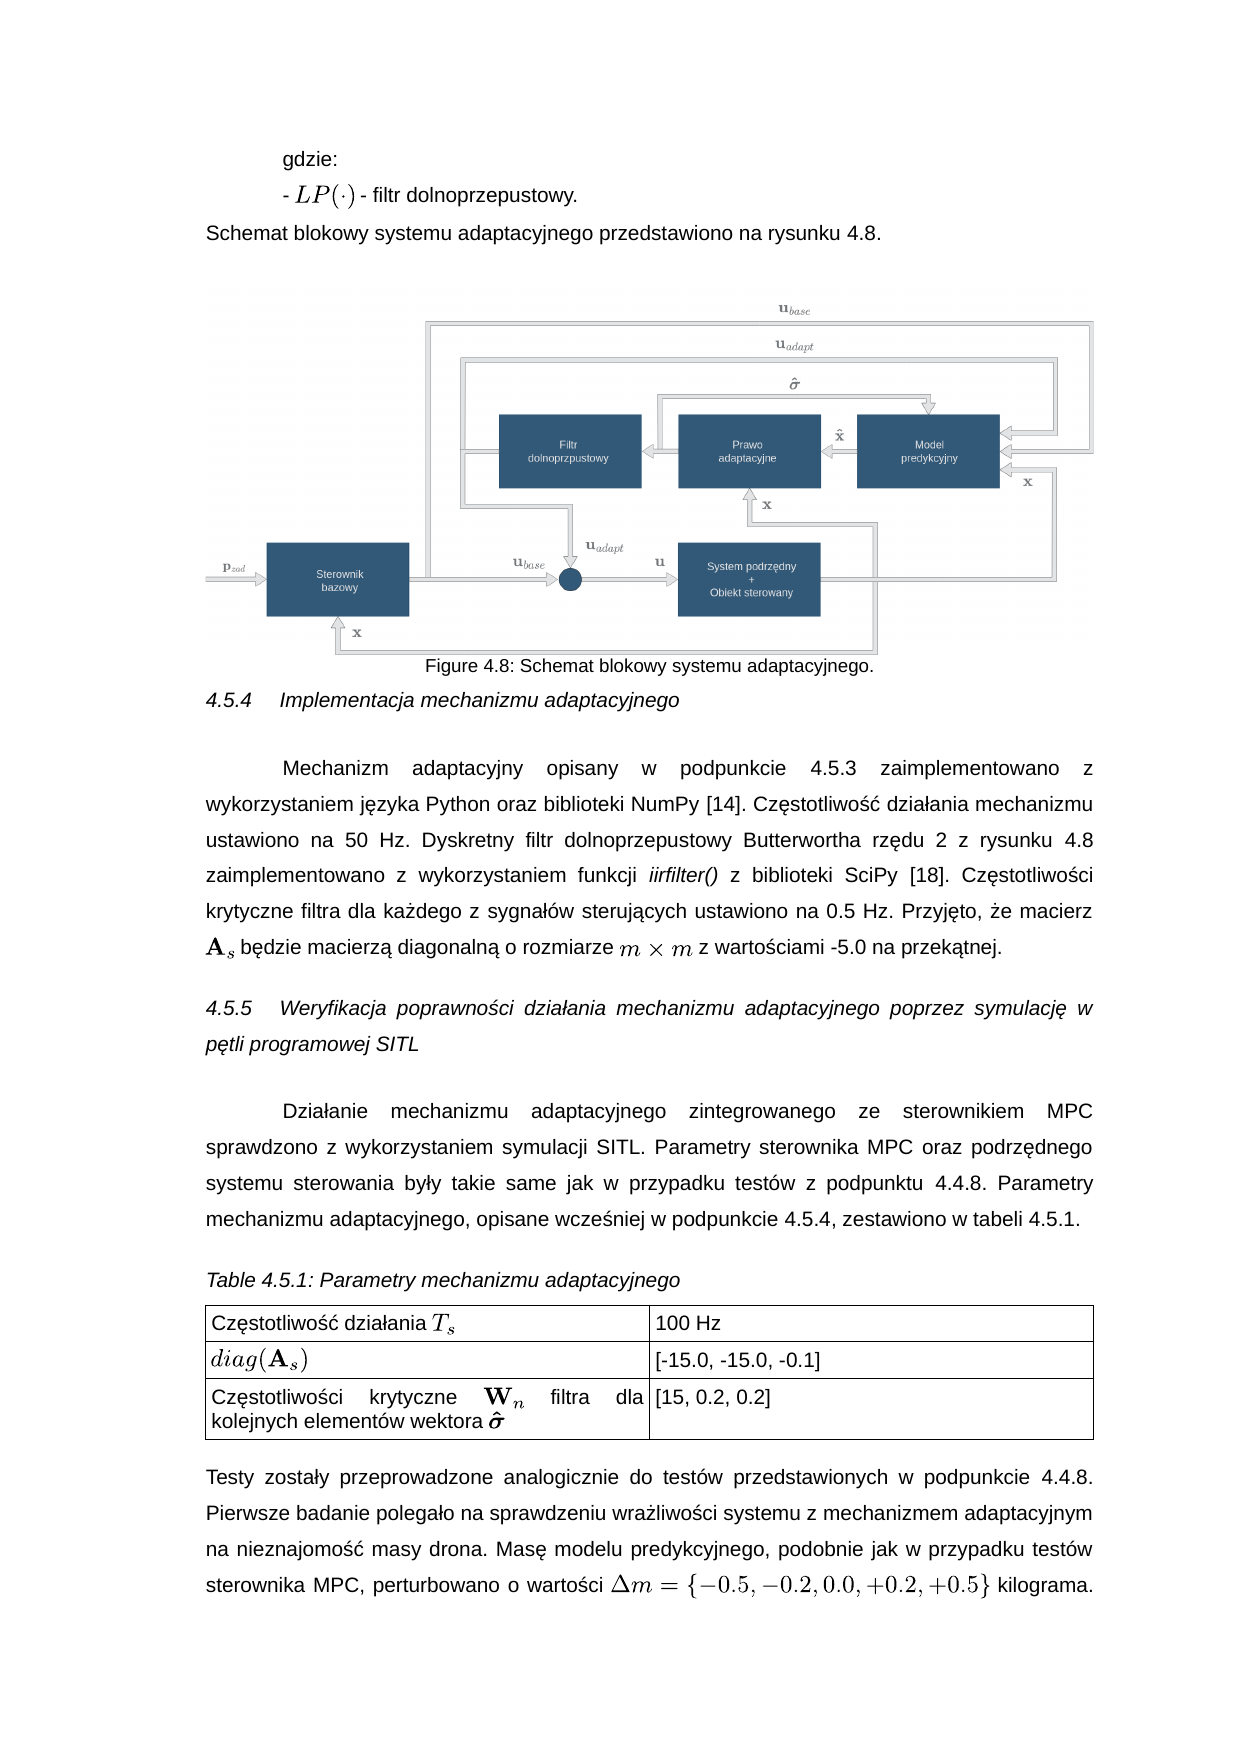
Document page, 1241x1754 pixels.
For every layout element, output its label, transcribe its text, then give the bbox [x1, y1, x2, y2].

text Mechanizm adaptacyjny opisany w podpunkcie 4.5.3 zaimplementowano z wykorzystaniem języka Python oraz biblioteki NumPy [14]. Częstotliwość działania mechanizmu ustawiono na 50 Hz. Dyskretny filtr dolnoprzepustowy Butterwortha rzędu 2 z rysunku 4.8 zaimplementowano z wykorzystaniem funkcji iirfilter() z biblioteki SciPy [18]. Częstotliwości krytyczne filtra dla każdego z sygnałów sterujących ustawiono na 0.5 Hz. Przyjęto, że macierz będzie macierzą diagonalną o rozmiarze z wartościami -5.0 na przekątnej. [206, 756, 1093, 959]
text Działanie mechanizmu adaptacyjnego zintegrowanego ze sterownikiem MPC sprawdzono z wykorzystaniem symulacji SITL. Parametry sterownika MPC oraz podrzędnego systemu sterowania były takie same jak w przypadku testów z podpunktu 4.4.8. Parametry mechanizmu adaptacyjnego, opisane wcześniej w podpunkcie 4.5.4, zestawiono w tabeli 4.5.1. [206, 1099, 1093, 1231]
subtitle [206, 273, 1093, 286]
table_cell [-15.0, -15.0, -0.1] [650, 1342, 1093, 1378]
table_header Częstotliwość działania [206, 1306, 649, 1341]
table_cell [15, 0.2, 0.2] [650, 1379, 1093, 1439]
subtitle Implementacja mechanizmu adaptacyjnego [206, 676, 1093, 712]
text Table 4.5.1: Parametry mechanizmu adaptacyjnego [206, 1268, 1093, 1292]
subtitle Weryfikacja poprawności działania mechanizmu adaptacyjnego poprzez symulację w pętli programowej SITL [206, 996, 1093, 1056]
table_cell [206, 1342, 649, 1378]
text [206, 183, 338, 209]
text gdzie: [206, 147, 1093, 171]
table_cell Częstotliwości krytyczne filtra dla kolejnych elementów wektora [206, 1379, 649, 1439]
text Figure 4.8: Schemat blokowy systemu adaptacyjnego. [206, 655, 1093, 676]
text - - filtr dolnoprzepustowy. [349, 183, 1093, 209]
text Testy zostały przeprowadzone analogicznie do testów przedstawionych w podpunkcie 4.4.8. Pierwsze badanie polegało na sprawdzeniu wrażliwości systemu z mechanizmem adaptacyjnym na nieznajomość masy drona. Masę modelu predykcyjnego, podobnie jak w przypadku testów sterownika MPC, perturbowano o wartości kilograma. [206, 1465, 1093, 1598]
text Schemat blokowy systemu adaptacyjnego przedstawiono na rysunku 4.8. [206, 221, 1093, 245]
picture [205, 286, 1094, 655]
table_header 100 Hz [650, 1306, 1093, 1341]
